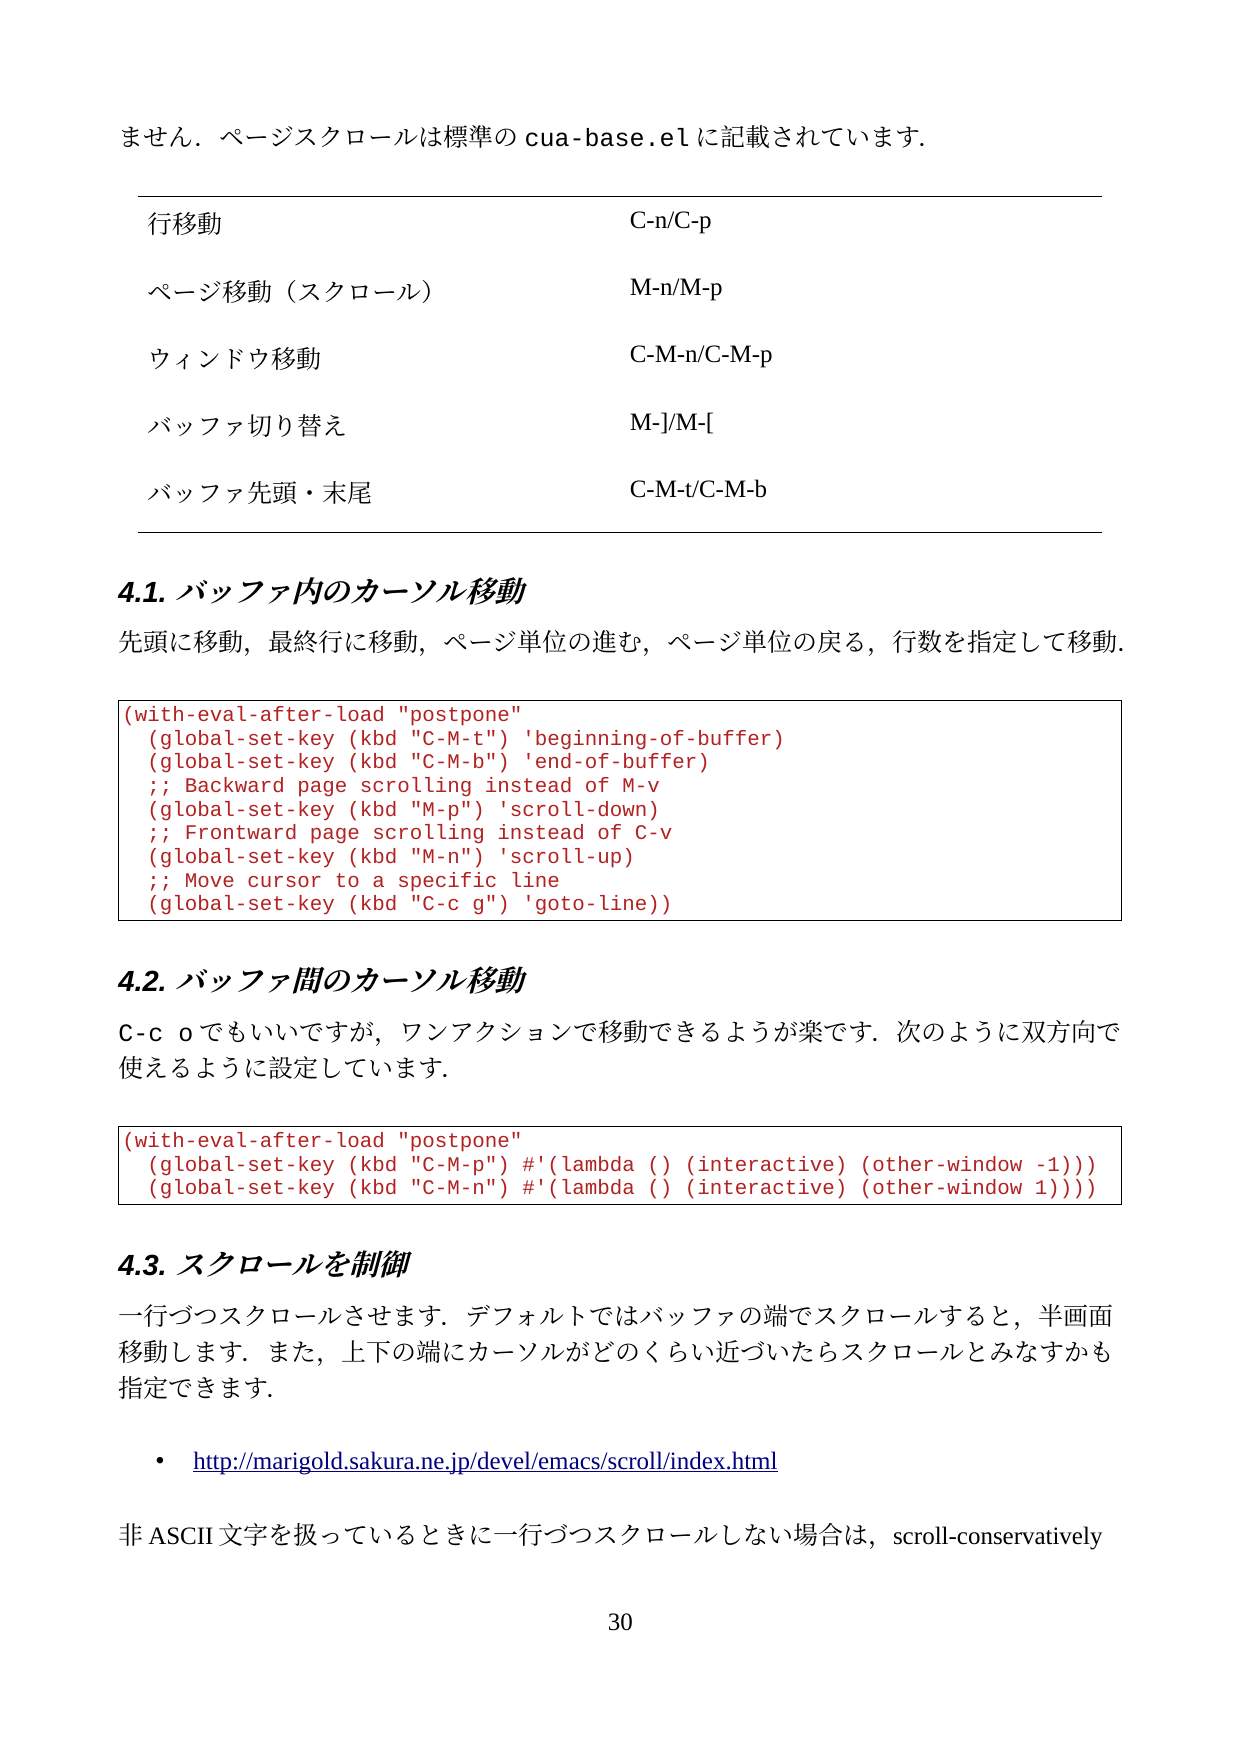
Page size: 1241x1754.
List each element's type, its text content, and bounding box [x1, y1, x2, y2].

text ;; Move cursor to a specific line [119, 866, 1121, 889]
text 一行づつスクロールさせます．デフォルトではバッファの端でスクロールすると，半画面移動します．また，上下の端にカーソルがどのくらい近づいたらスクロールとみなすかも指定できます． [118, 1297, 1122, 1433]
table_cell バッファ切り替え [138, 397, 620, 464]
table_cell バッファ先頭・末尾 [138, 465, 620, 532]
text 先頭に移動，最終行に移動，ページ単位の進む，ページ単位の戻る，行数を指定して移動． [118, 623, 1122, 688]
table_cell M-]/M-[ [620, 397, 1102, 464]
text ;; Backward page scrolling instead of M-v [119, 771, 1121, 795]
table_cell C-M-t/C-M-b [620, 465, 1102, 532]
text (global-set-key (kbd "M-p") 'scroll-down) [119, 795, 1121, 818]
text (with-eval-after-load "postpone" [119, 701, 1121, 724]
table_cell ページ移動（スクロール） [138, 263, 620, 330]
text (with-eval-after-load "postpone" [119, 1127, 1121, 1150]
text ません．ページスクロールは標準の cua-base.el に記載されています． [118, 118, 1122, 183]
text C-c o でもいいですが，ワンアクションで移動できるようが楽です．次のように双方向で使えるように設定しています． [118, 1013, 1122, 1113]
table_header 行移動 [138, 197, 620, 263]
text (global-set-key (kbd "C-M-n") #'(lambda () (interactive) (other-window 1)))) [119, 1173, 1121, 1204]
text (global-set-key (kbd "C-c g") 'goto-line)) [119, 889, 1121, 920]
table_cell M-n/M-p [620, 263, 1102, 330]
table_header C-n/C-p [620, 197, 1102, 263]
text (global-set-key (kbd "C-M-t") 'beginning-of-buffer) [119, 724, 1121, 747]
subtitle バッファ内のカーソル移動 [118, 568, 1122, 610]
text ;; Frontward page scrolling instead of C-v [119, 818, 1121, 842]
subtitle スクロールを制御 [118, 1242, 1122, 1284]
text 非ASCII文字を扱っているときに一行づつスクロールしない場合は，scroll-conservatively [118, 1516, 1122, 1552]
table_cell C-M-n/C-M-p [620, 330, 1102, 397]
table_cell ウィンドウ移動 [138, 330, 620, 397]
text (global-set-key (kbd "C-M-p") #'(lambda () (interactive) (other-window -1))) [119, 1150, 1121, 1173]
text (global-set-key (kbd "C-M-b") 'end-of-buffer) [119, 747, 1121, 771]
list http://marigold.sakura.ne.jp/devel/emacs/scroll/index.html [156, 1446, 1122, 1503]
subtitle バッファ間のカーソル移動 [118, 958, 1122, 1000]
text (global-set-key (kbd "M-n") 'scroll-up) [119, 842, 1121, 866]
